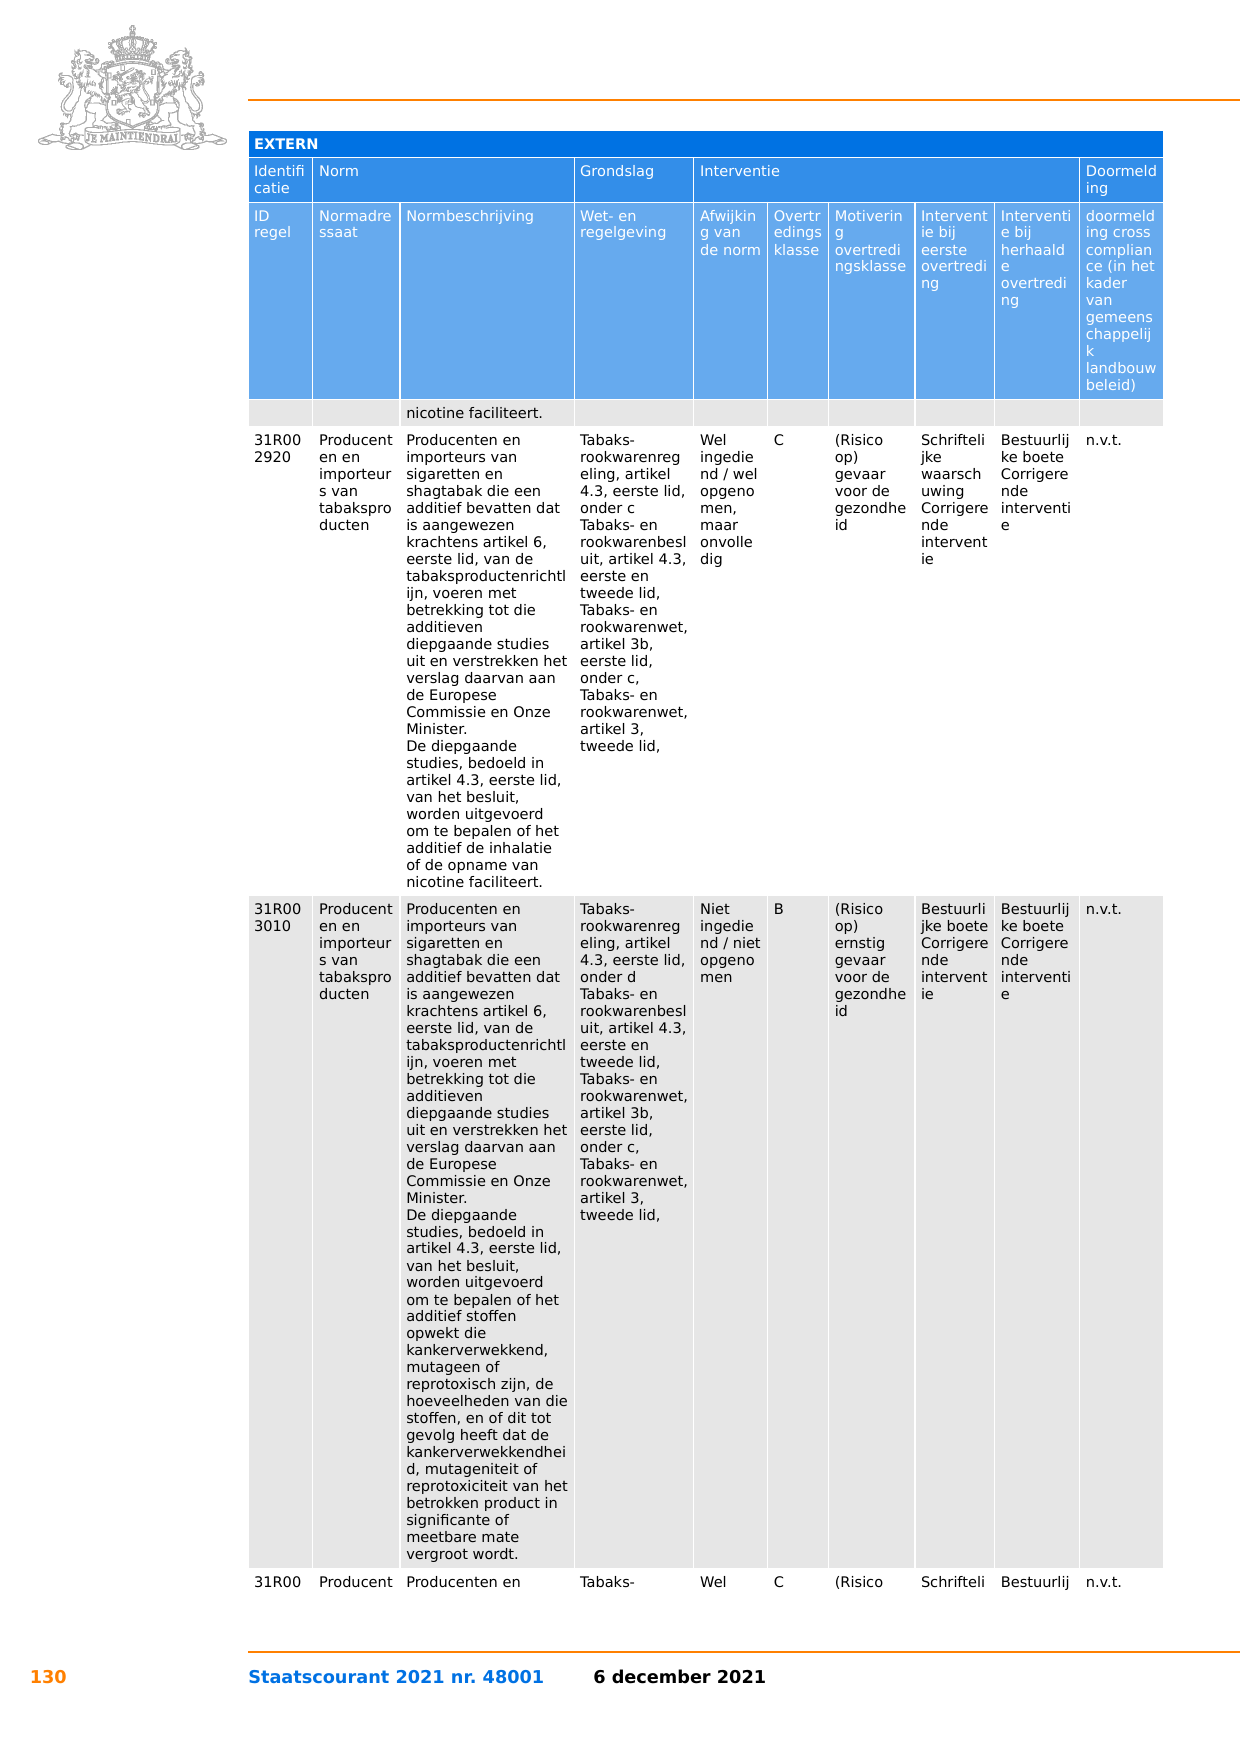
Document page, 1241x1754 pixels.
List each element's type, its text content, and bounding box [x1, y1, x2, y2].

table_cell Interventie bij eerste overtreding [916, 203, 994, 399]
table_cell Doormelding [1080, 158, 1163, 202]
table_cell Grondslag [575, 158, 693, 202]
table_cell [768, 400, 828, 426]
table_cell Wel [694, 1569, 767, 1595]
table_cell [916, 400, 994, 426]
table_cell ID regel [249, 203, 312, 399]
table_cell 31R002920 [249, 427, 312, 895]
table_cell nicotine faciliteert. [401, 400, 574, 426]
picture [38, 25, 227, 150]
table_cell (Risico [829, 1569, 914, 1595]
table_cell (Risico op) ernstig gevaar voor de gezondheid [829, 896, 914, 1568]
table_cell Normbeschrijving [401, 203, 574, 399]
table_cell Motivering overtredingsklasse [829, 203, 914, 399]
table_cell B [768, 896, 828, 1568]
table_cell n.v.t. [1080, 427, 1163, 895]
table_cell [829, 400, 914, 426]
table_cell Producenten en [401, 1569, 574, 1595]
table_cell Schrifteli [916, 1569, 994, 1595]
table_cell [1080, 400, 1163, 426]
table_cell Wet- en regelgeving [575, 203, 693, 399]
table_cell [694, 400, 767, 426]
table_cell Bestuurlij [995, 1569, 1079, 1595]
table_cell Producent [313, 1569, 399, 1595]
table_cell n.v.t. [1080, 896, 1163, 1568]
table_cell [313, 400, 399, 426]
table_header EXTERN [249, 131, 1163, 157]
table_cell Bestuurlijke boete Corrigerende interventie [916, 896, 994, 1568]
table_cell C [768, 1569, 828, 1595]
table_cell Interventie [694, 158, 1079, 202]
table_cell Afwijking van de norm [694, 203, 767, 399]
table_cell Norm [313, 158, 574, 202]
table_cell Bestuurlijke boete Corrigerende interventie [995, 896, 1079, 1568]
table_cell C [768, 427, 828, 895]
table_cell Schriftelijke waarschuwing Corrigerende interventie [916, 427, 994, 895]
table_cell Producenten en importeurs van sigaretten en shagtabak die een additief bevatten dat is aangewezen krachtens artikel 6, eerste lid, van de tabaksproductenrichtlijn, voeren met betrekking tot die additieven diepgaande studies uit en verstrekken het verslag daarvan aan de Europese Commissie en Onze Minister. De diepgaande studies, bedoeld in artikel 4.3, eerste lid, van het besluit, worden uitgevoerd om te bepalen of het additief de inhalatie of de opname van nicotine faciliteert. [401, 427, 574, 895]
table_cell (Risico op) gevaar voor de gezondheid [829, 427, 914, 895]
table_cell [249, 400, 312, 426]
table_cell doormelding cross compliance (in het kader van gemeenschappelijk landbouwbeleid) [1080, 203, 1163, 399]
table_cell Overtredingsklasse [768, 203, 828, 399]
table_cell Identificatie [249, 158, 312, 202]
table_cell [995, 400, 1079, 426]
table_cell 31R003010 [249, 896, 312, 1568]
table_cell Tabaks- rookwarenregeling, artikel 4.3, eerste lid, onder c Tabaks- en rookwarenbesluit, artikel 4.3, eerste en tweede lid, Tabaks- en rookwarenwet, artikel 3b, eerste lid, onder c, Tabaks- en rookwarenwet, artikel 3, tweede lid, [575, 427, 693, 895]
table_cell Tabaks- [575, 1569, 693, 1595]
table_cell n.v.t. [1080, 1569, 1163, 1595]
table_cell Interventie bij herhaalde overtreding [995, 203, 1079, 399]
table_cell Wel ingediend / wel opgenomen, maar onvolledig [694, 427, 767, 895]
table_cell Producenten en importeurs van tabaksproducten [313, 896, 399, 1568]
table_cell Tabaks- rookwarenregeling, artikel 4.3, eerste lid, onder d Tabaks- en rookwarenbesluit, artikel 4.3, eerste en tweede lid, Tabaks- en rookwarenwet, artikel 3b, eerste lid, onder c, Tabaks- en rookwarenwet, artikel 3, tweede lid, [575, 896, 693, 1568]
table_cell 31R00 [249, 1569, 312, 1595]
table_cell Niet ingediend / niet opgenomen [694, 896, 767, 1568]
table_cell Normadressaat [313, 203, 399, 399]
table_cell Bestuurlijke boete Corrigerende interventie [995, 427, 1079, 895]
table_cell Producenten en importeurs van tabaksproducten [313, 427, 399, 895]
table_cell Producenten en importeurs van sigaretten en shagtabak die een additief bevatten dat is aangewezen krachtens artikel 6, eerste lid, van de tabaksproductenrichtlijn, voeren met betrekking tot die additieven diepgaande studies uit en verstrekken het verslag daarvan aan de Europese Commissie en Onze Minister. De diepgaande studies, bedoeld in artikel 4.3, eerste lid, van het besluit, worden uitgevoerd om te bepalen of het additief stoffen opwekt die kankerverwekkend, mutageen of reprotoxisch zijn, de hoeveelheden van die stoffen, en of dit tot gevolg heeft dat de kankerverwekkendheid, mutageniteit of reprotoxiciteit van het betrokken product in significante of meetbare mate vergroot wordt. [401, 896, 574, 1568]
